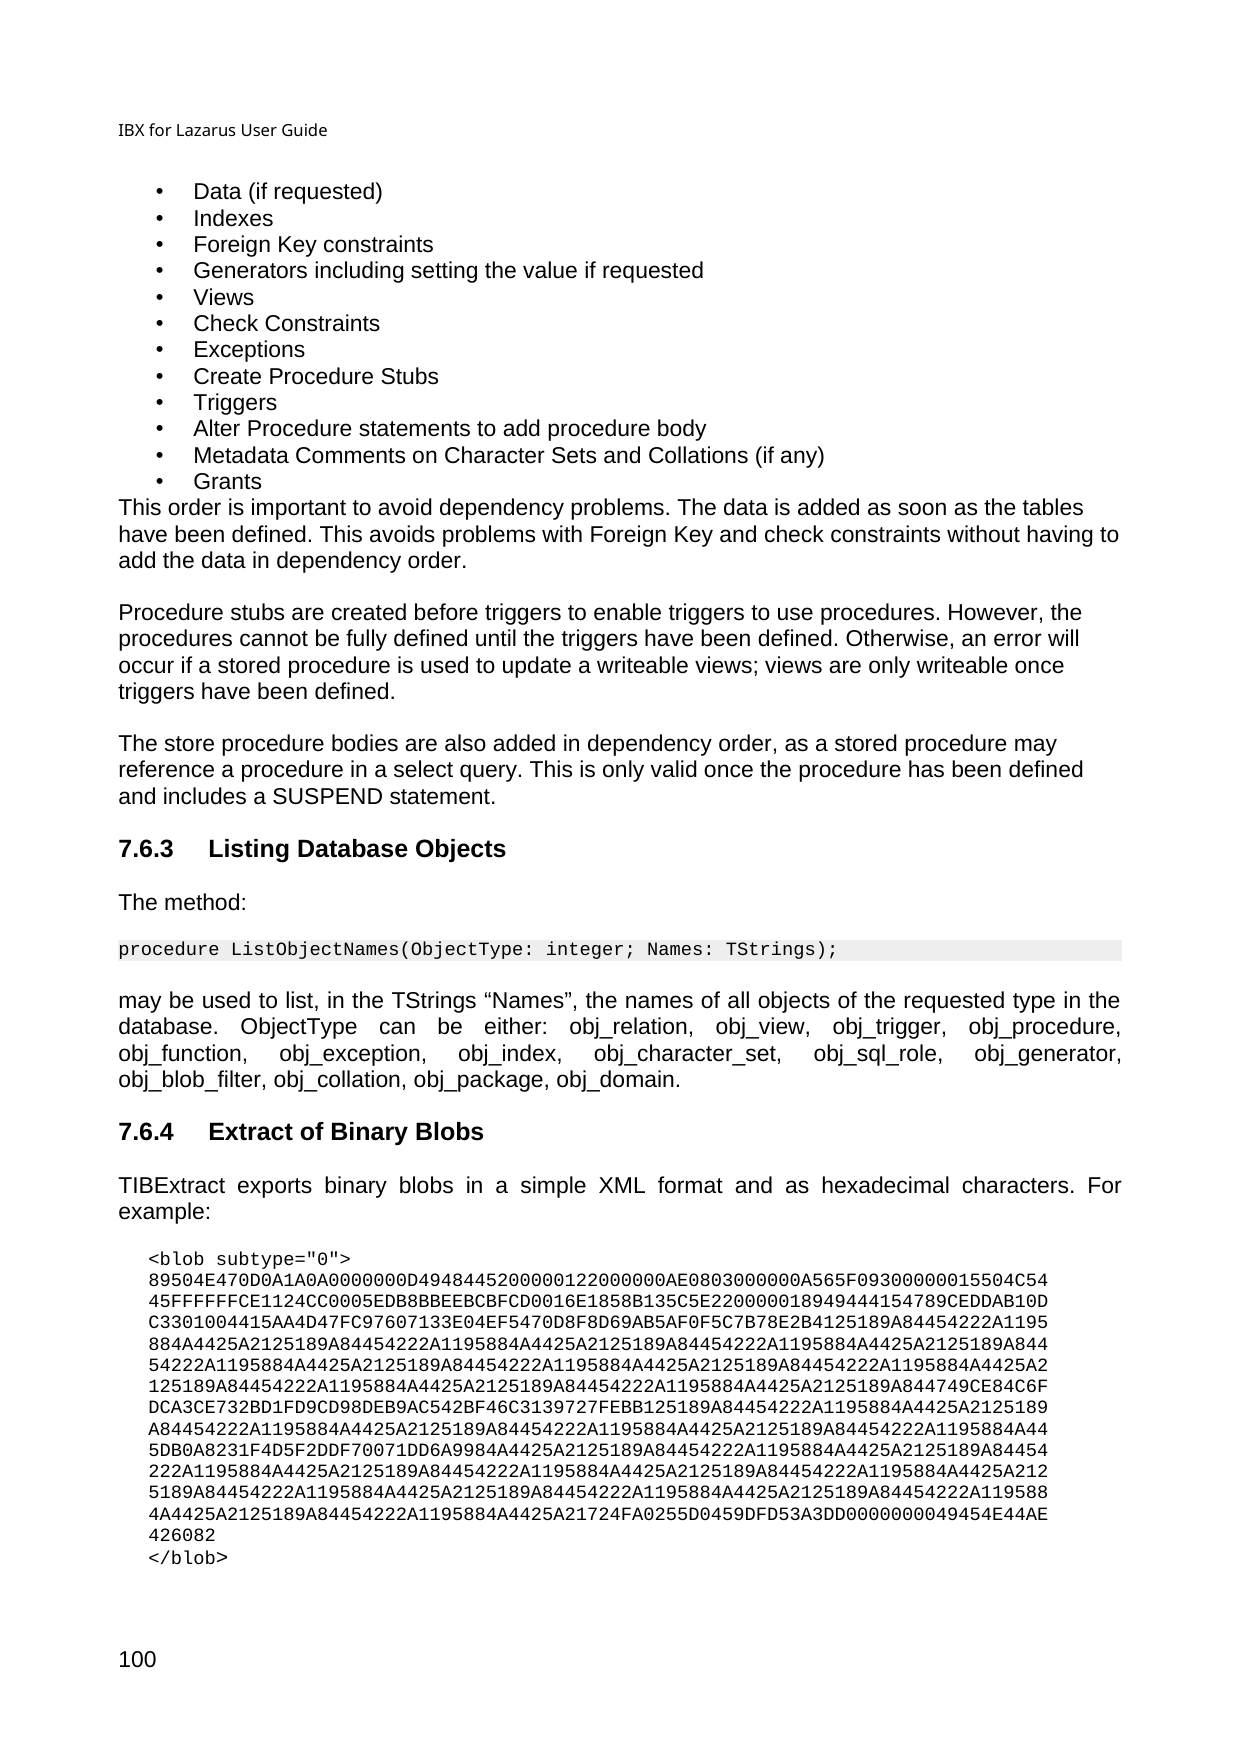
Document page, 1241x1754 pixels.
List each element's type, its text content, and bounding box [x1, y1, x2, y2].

list Generators including setting the value if requested [156, 257, 1122, 283]
text </blob> [148, 1547, 1122, 1570]
list Alter Procedure statements to add procedure body [156, 415, 1122, 442]
list Grants [156, 468, 1122, 494]
text This order is important to avoid dependency problems. The data is added as soon as the tables have been defined. This avoids problems with Foreign Key and check constraints without having to add the data in dependency order. [118, 494, 1122, 573]
text DCA3CE732BD1FD9CD98DEB9AC542BF46C3139727FEBB125189A84454222A1195884A4425A2125189 [148, 1398, 1122, 1419]
list Triggers [156, 389, 1122, 415]
list Data (if requested) [156, 178, 1122, 204]
text 222A1195884A4425A2125189A84454222A1195884A4425A2125189A84454222A1195884A4425A212 [148, 1462, 1122, 1483]
list Indexes [156, 204, 1122, 231]
list Foreign Key constraints [156, 231, 1122, 257]
list Exceptions [156, 336, 1122, 363]
list Metadata Comments on Character Sets and Collations (if any) [156, 442, 1122, 468]
text 125189A84454222A1195884A4425A2125189A84454222A1195884A4425A2125189A844749CE84C6F [148, 1377, 1122, 1398]
text The store procedure bodies are also added in dependency order, as a stored procedure may reference a procedure in a select query. This is only valid once the procedure has been defined and includes a SUSPEND statement. [118, 730, 1122, 809]
text The method: [118, 889, 1122, 915]
list Views [156, 283, 1122, 310]
text 884A4425A2125189A84454222A1195884A4425A2125189A84454222A1195884A4425A2125189A844 [148, 1334, 1122, 1356]
text A84454222A1195884A4425A2125189A84454222A1195884A4425A2125189A84454222A1195884A44 [148, 1419, 1122, 1441]
text <blob subtype="0"> [148, 1249, 1122, 1271]
list Check Constraints [156, 310, 1122, 336]
text procedure ListObjectNames(ObjectType: integer; Names: TStrings); [118, 940, 1122, 961]
text may be used to list, in the TStrings “Names”, the names of all objects of the requested type in the database. ObjectType can be either: obj_relation, obj_view, obj_trigger, obj_procedure, obj_function, obj_exception, obj_index, obj_character_set, obj_sql_role, obj_generator, obj_blob_filter, obj_collation, obj_package, obj_domain. [118, 987, 1122, 1092]
text 45FFFFFFCE1124CC0005EDB8BBEEBCBFCD0016E1858B135C5E220000018949444154789CEDDAB10D [148, 1292, 1122, 1313]
text 426082 [148, 1526, 1122, 1547]
text 5189A84454222A1195884A4425A2125189A84454222A1195884A4425A2125189A84454222A119588 [148, 1483, 1122, 1504]
list Create Procedure Stubs [156, 363, 1122, 389]
text 54222A1195884A4425A2125189A84454222A1195884A4425A2125189A84454222A1195884A4425A2 [148, 1356, 1122, 1377]
text C3301004415AA4D47FC97607133E04EF5470D8F8D69AB5AF0F5C7B78E2B4125189A84454222A1195 [148, 1313, 1122, 1334]
text TIBExtract exports binary blobs in a simple XML format and as hexadecimal characters. For example: [118, 1172, 1122, 1224]
subtitle Extract of Binary Blobs [118, 1117, 1122, 1146]
text Procedure stubs are created before triggers to enable triggers to use procedures. However, the procedures cannot be fully defined until the triggers have been defined. Otherwise, an error will occur if a stored procedure is used to update a writeable views; views are only writeable once triggers have been defined. [118, 599, 1122, 704]
subtitle Listing Database Objects [118, 834, 1122, 863]
text 4A4425A2125189A84454222A1195884A4425A21724FA0255D0459DFD53A3DD0000000049454E44AE [148, 1504, 1122, 1526]
text 5DB0A8231F4D5F2DDF70071DD6A9984A4425A2125189A84454222A1195884A4425A2125189A84454 [148, 1441, 1122, 1462]
text 89504E470D0A1A0A0000000D4948445200000122000000AE0803000000A565F09300000015504C54 [148, 1271, 1122, 1292]
